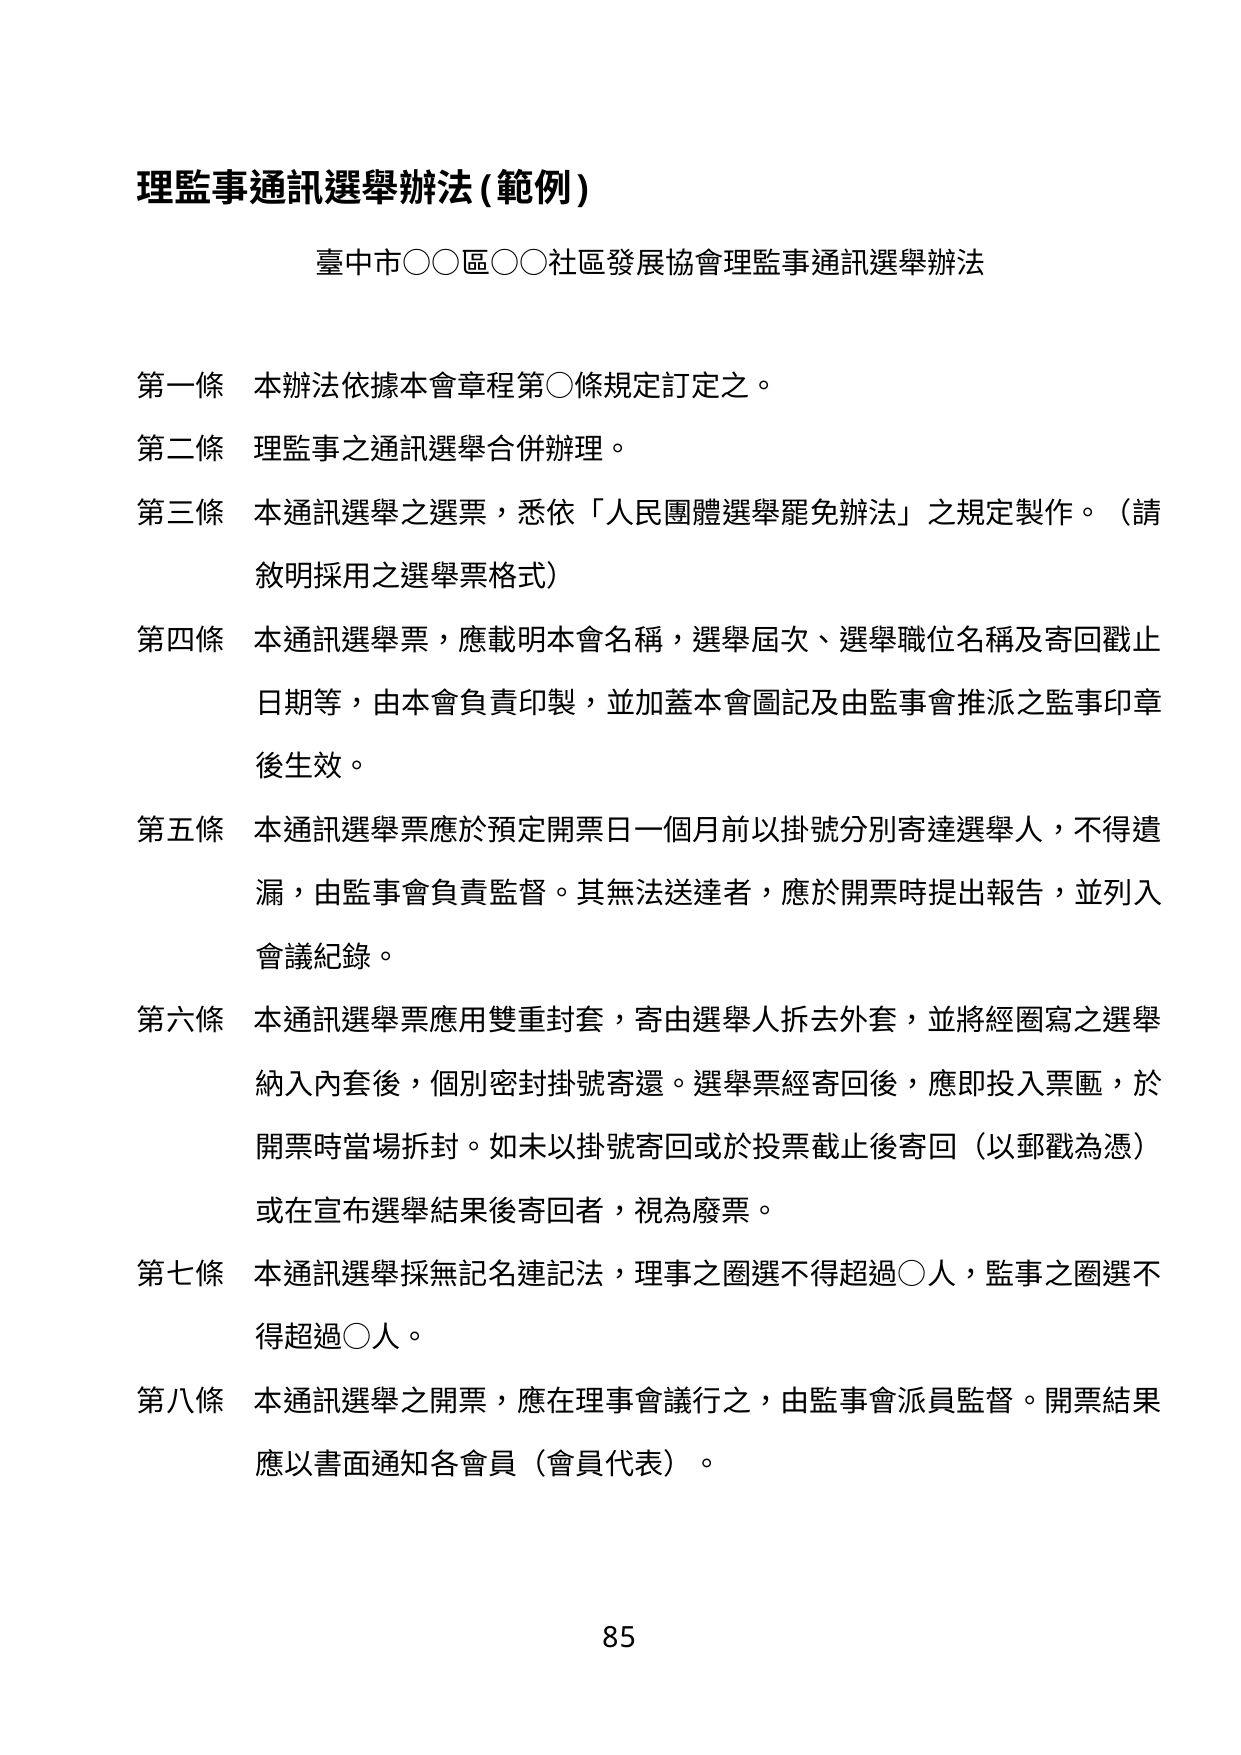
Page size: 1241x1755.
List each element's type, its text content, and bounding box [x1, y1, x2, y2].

text 第一條 本辦法依據本會章程第○條規定訂定之。 [137, 362, 1164, 405]
text 理監事通訊選舉辦法(範例) [137, 158, 1164, 212]
text 第八條 本通訊選舉之開票，應在理事會議行之，由監事會派員監督。開票結果，應以書面通知各會員（會員代表）。 [137, 1377, 1164, 1483]
text 第三條 本通訊選舉之選票，悉依「人民團體選舉罷免辦法」之規定製作。（請敘明採用之選舉票格式） [137, 489, 1164, 595]
text 第七條 本通訊選舉採無記名連記法，理事之圈選不得超過○人，監事之圈選不得超過○人。 [137, 1251, 1164, 1356]
text 臺中市○○區○○社區發展協會理監事通訊選舉辦法 [137, 239, 1164, 282]
text 第二條 理監事之通訊選舉合併辦理。 [137, 426, 1164, 468]
text 第五條 本通訊選舉票應於預定開票日一個月前以掛號分別寄達選舉人，不得遺漏，由監事會負責監督。其無法送達者，應於開票時提出報告，並列入會議紀錄。 [137, 806, 1164, 976]
text 第六條 本通訊選舉票應用雙重封套，寄由選舉人拆去外套，並將經圈寫之選舉納入內套後，個別密封掛號寄還。選舉票經寄回後，應即投入票匭，於開票時當場拆封。如未以掛號寄回或於投票截止後寄回（以郵戳為憑）或在宣布選舉結果後寄回者，視為廢票。 [137, 997, 1164, 1229]
text 第四條 本通訊選舉票，應載明本會名稱，選舉屆次、選舉職位名稱及寄回戳止日期等，由本會負責印製，並加蓋本會圖記及由監事會推派之監事印章後生效。 [137, 616, 1164, 785]
